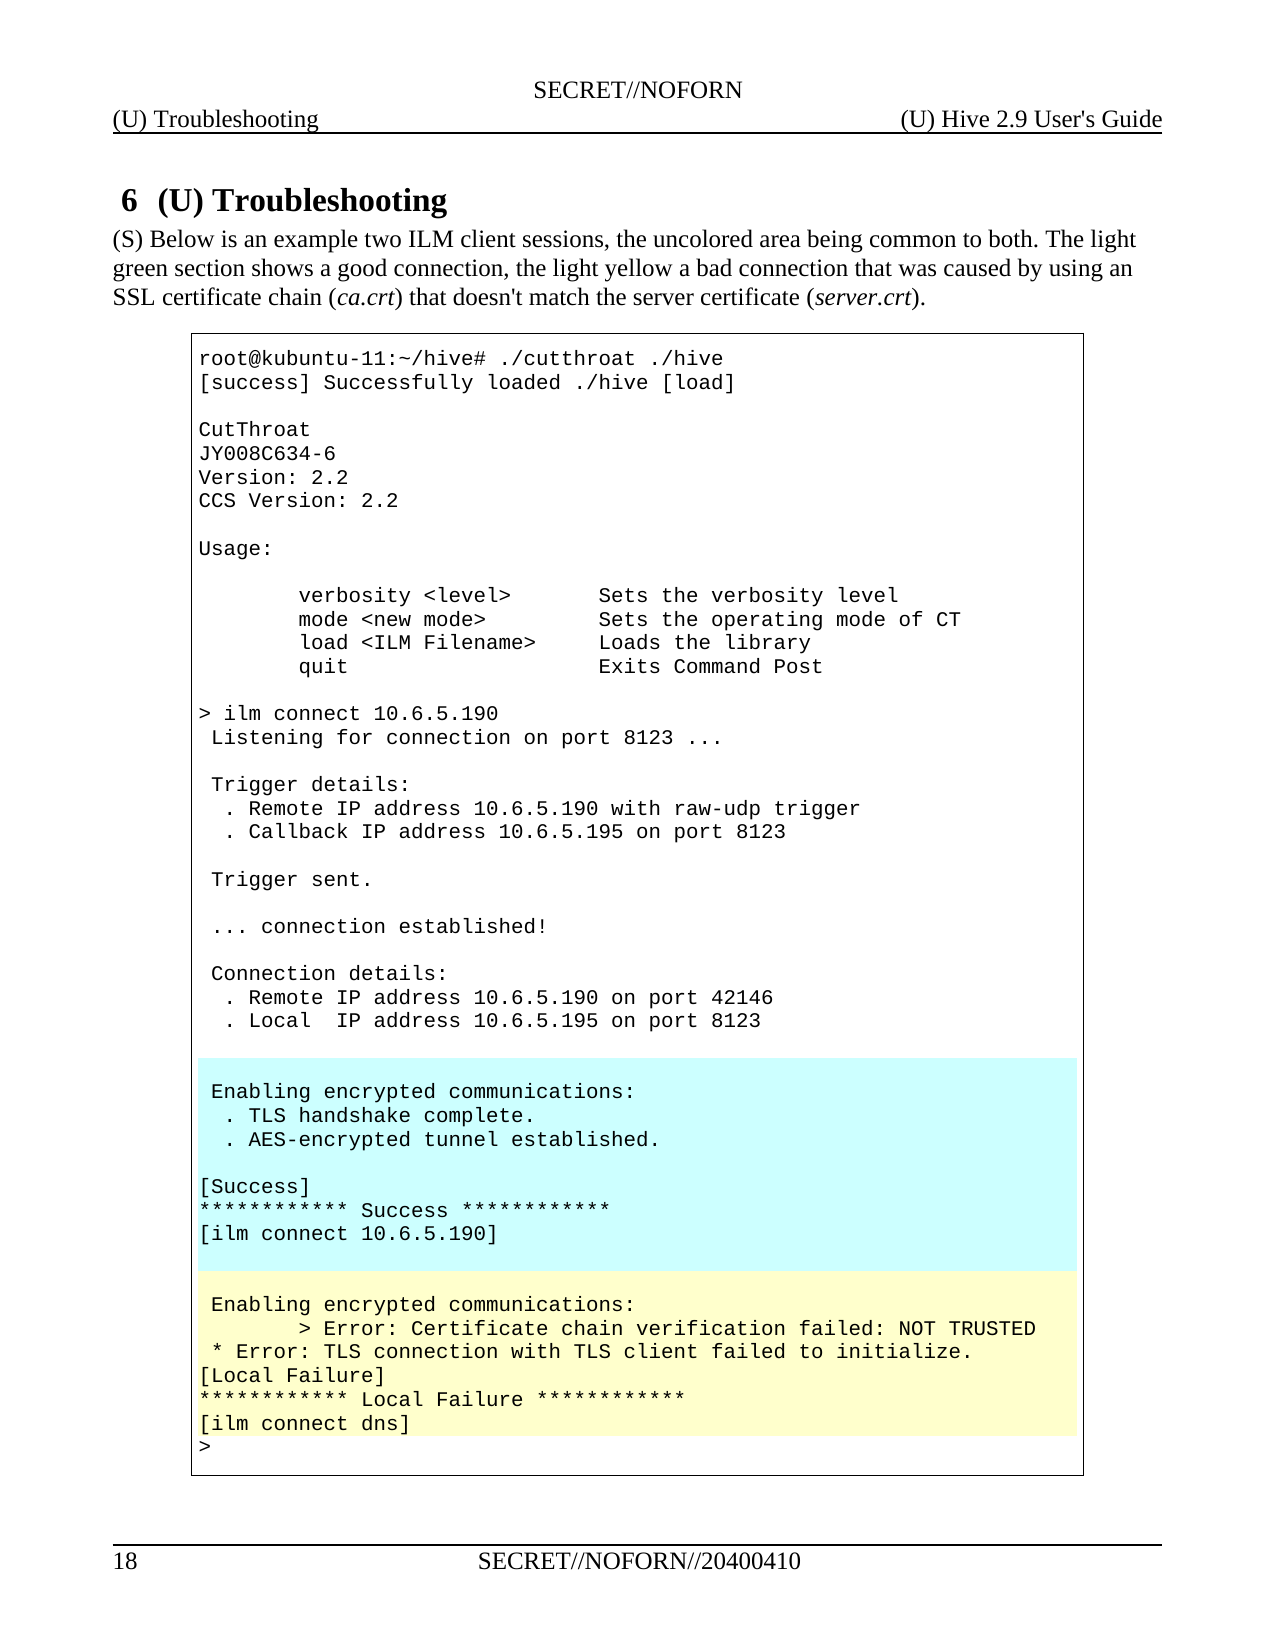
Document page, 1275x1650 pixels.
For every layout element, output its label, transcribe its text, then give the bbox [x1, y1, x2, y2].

text Trigger sent. [198, 869, 1077, 892]
text ************ Local Failure ************ [198, 1389, 1077, 1412]
text . Remote IP address 10.6.5.190 with raw-udp trigger [198, 798, 1077, 821]
text ************ Success ************ [198, 1200, 1077, 1223]
text Listening for connection on port 8123 ... [198, 727, 1077, 750]
text quit Exits Command Post [198, 656, 1077, 679]
text * Error: TLS connection with TLS client failed to initialize. [198, 1342, 1077, 1365]
text Enabling encrypted communications: [198, 1294, 1077, 1318]
text mode <new mode> Sets the operating mode of CT [198, 608, 1077, 632]
text [ilm connect 10.6.5.190] [198, 1223, 1077, 1247]
text root@kubuntu-11:~/hive# ./cutthroat ./hive [198, 348, 1077, 372]
text [Success] [198, 1176, 1077, 1200]
text > Error: Certificate chain verification failed: NOT TRUSTED [198, 1318, 1077, 1342]
text Connection details: [198, 963, 1077, 987]
text Trigger details: [198, 774, 1077, 798]
text [ilm connect dns] [198, 1412, 1077, 1436]
text > ilm connect 10.6.5.190 [198, 703, 1077, 727]
text [192, 334, 1083, 1475]
text (S) Below is an example two ILM client sessions, the uncolored area being common to both. The light green section shows a good connection, the light yellow a bad connection that was caused by using an SSL certificate chain (ca.crt) that doesn't match the server certificate (server.crt). [112, 224, 1162, 311]
text CCS Version: 2.2 [198, 490, 1077, 514]
text CutThroat [198, 419, 1077, 443]
text . AES-encrypted tunnel established. [198, 1129, 1077, 1152]
text . Remote IP address 10.6.5.190 on port 42146 [198, 987, 1077, 1011]
text > [198, 1436, 1077, 1460]
text ... connection established! [198, 916, 1077, 939]
text Enabling encrypted communications: [198, 1081, 1077, 1105]
text Version: 2.2 [198, 467, 1077, 490]
text . Local IP address 10.6.5.195 on port 8123 [198, 1011, 1077, 1034]
text . Callback IP address 10.6.5.195 on port 8123 [198, 821, 1077, 845]
text verbosity <level> Sets the verbosity level [198, 585, 1077, 608]
text . TLS handshake complete. [198, 1105, 1077, 1129]
text JY008C634-6 [198, 443, 1077, 467]
text load <ILM Filename> Loads the library [198, 632, 1077, 656]
text [Local Failure] [198, 1365, 1077, 1389]
subtitle (U) Troubleshooting [112, 180, 1162, 218]
text Usage: [198, 538, 1077, 561]
text [success] Successfully loaded ./hive [load] [198, 372, 1077, 396]
